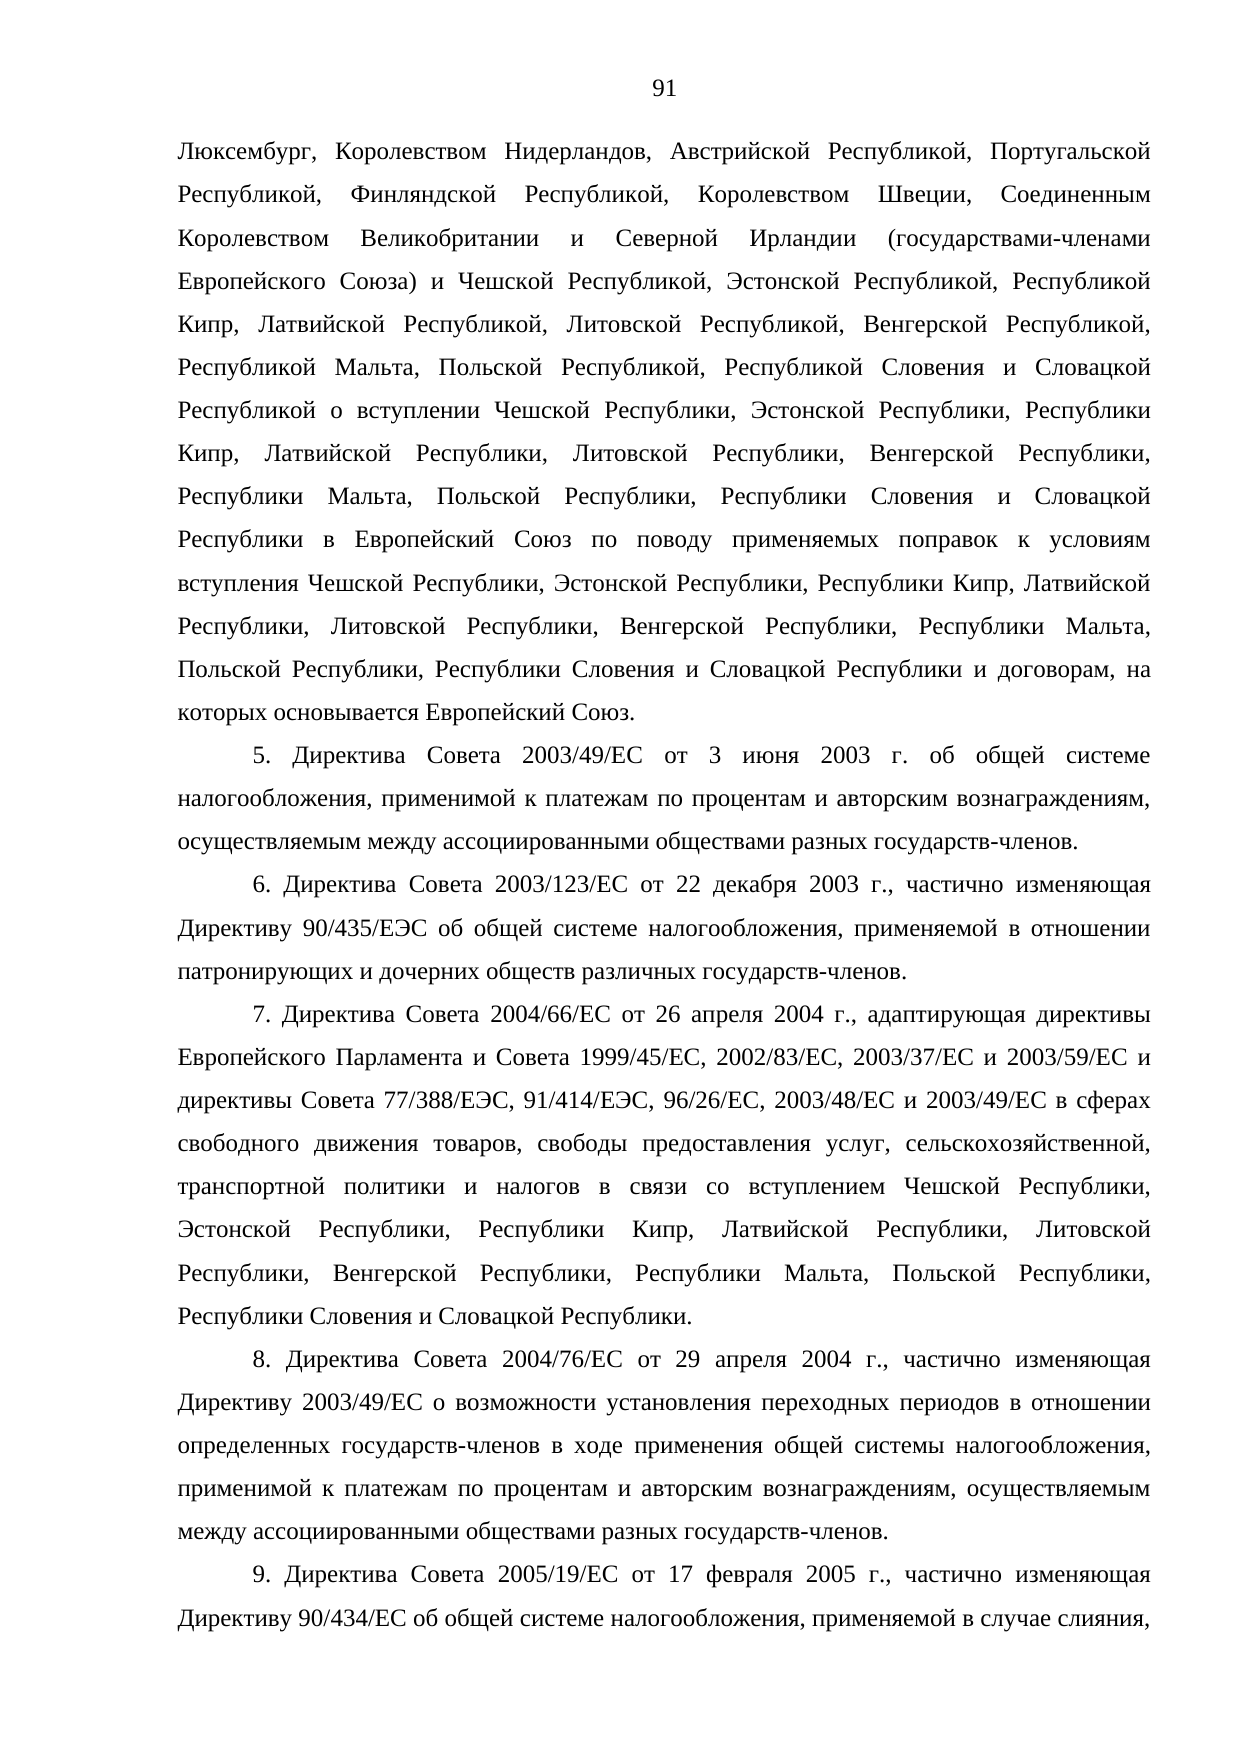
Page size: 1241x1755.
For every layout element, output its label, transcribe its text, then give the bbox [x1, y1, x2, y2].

text 9. Директива Совета 2005/19/ЕС от 17 февраля 2005 г., частично изменяющая Директиву 90/434/ЕС об общей системе налогообложения, применяемой в случае слияния, [177, 1559, 1152, 1631]
text Люксембург, Королевством Нидерландов, Австрийской Республикой, Португальской Республикой, Финляндской Республикой, Королевством Швеции, Соединенным Королевством Великобритании и Северной Ирландии (государствами-членами Европейского Союза) и Чешской Республикой, Эстонской Республикой, Республикой Кипр, Латвийской Республикой, Литовской Республикой, Венгерской Республикой, Республикой Мальта, Польской Республикой, Республикой Словения и Словацкой Республикой о вступлении Чешской Республики, Эстонской Республики, Республики Кипр, Латвийской Республики, Литовской Республики, Венгерской Республики, Республики Мальта, Польской Республики, Республики Словения и Словацкой Республики в Европейский Союз по поводу применяемых поправок к условиям вступления Чешской Республики, Эстонской Республики, Республики Кипр, Латвийской Республики, Литовской Республики, Венгерской Республики, Республики Мальта, Польской Республики, Республики Словения и Словацкой Республики и договорам, на которых основывается Европейский Союз. [177, 136, 1152, 726]
text 8. Директива Совета 2004/76/ЕС от 29 апреля 2004 г., частично изменяющая Директиву 2003/49/ЕС о возможности установления переходных периодов в отношении определенных государств-членов в ходе применения общей системы налогообложения, применимой к платежам по процентам и авторским вознаграждениям, осуществляемым между ассоциированными обществами разных государств-членов. [177, 1344, 1152, 1545]
text 6. Директива Совета 2003/123/ЕС от 22 декабря 2003 г., частично изменяющая Директиву 90/435/ЕЭС об общей системе налогообложения, применяемой в отношении патронирующих и дочерних обществ различных государств-членов. [177, 869, 1152, 984]
text 7. Директива Совета 2004/66/ЕС от 26 апреля 2004 г., адаптирующая директивы Европейского Парламента и Совета 1999/45/ЕС, 2002/83/ЕС, 2003/37/ЕС и 2003/59/ЕС и директивы Совета 77/388/ЕЭС, 91/414/ЕЭС, 96/26/ЕС, 2003/48/ЕС и 2003/49/ЕС в сферах свободного движения товаров, свободы предоставления услуг, сельскохозяйственной, транспортной политики и налогов в связи со вступлением Чешской Республики, Эстонской Республики, Республики Кипр, Латвийской Республики, Литовской Республики, Венгерской Республики, Республики Мальта, Польской Республики, Республики Словения и Словацкой Республики. [177, 999, 1152, 1329]
text 5. Директива Совета 2003/49/ЕС от 3 июня 2003 г. об общей системе налогообложения, применимой к платежам по процентам и авторским вознаграждениям, осуществляемым между ассоциированными обществами разных государств-членов. [177, 740, 1152, 855]
